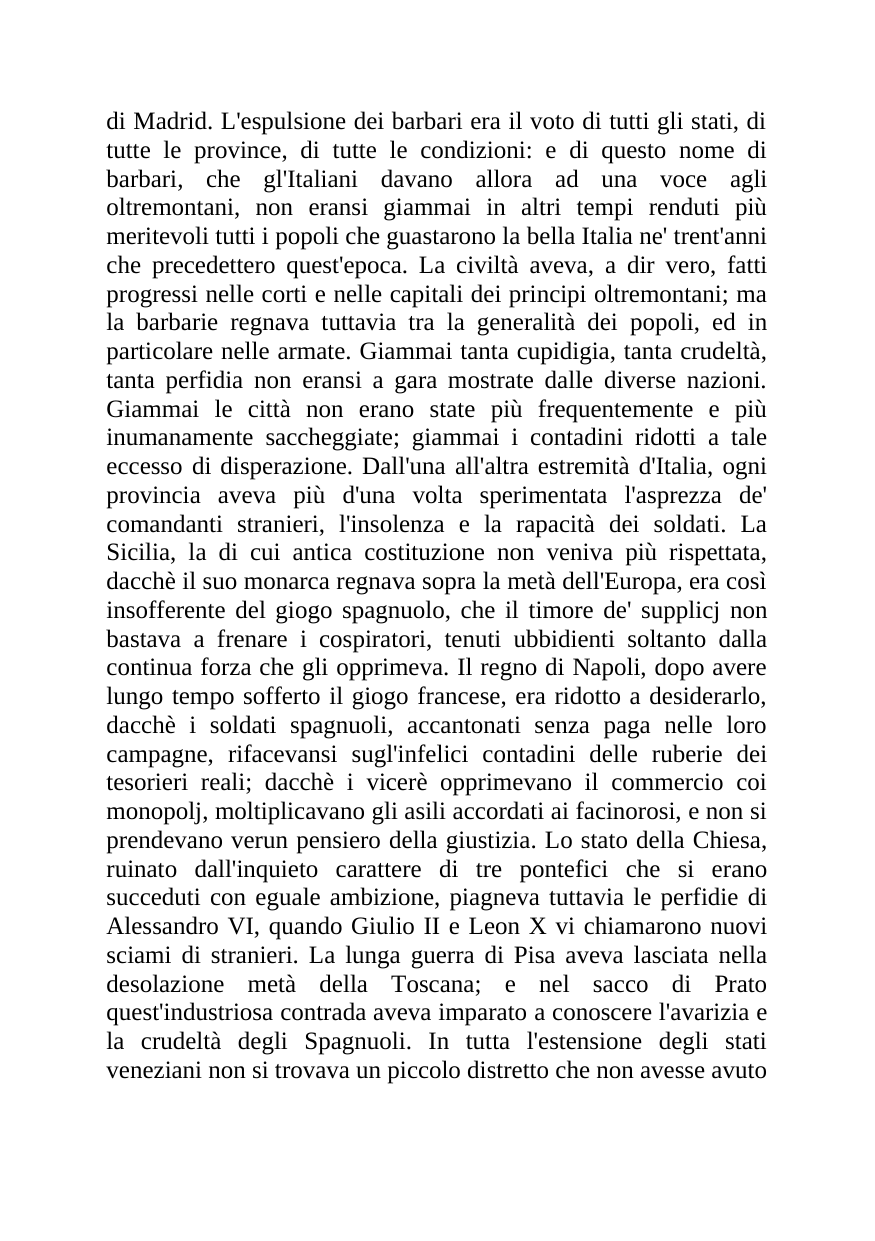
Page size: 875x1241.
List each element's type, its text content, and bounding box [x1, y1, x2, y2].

text di Madrid. L'espulsione dei barbari era il voto di tutti gli stati, di tutte le province, di tutte le condizioni: e di questo nome di barbari, che gl'Italiani davano allora ad una voce agli oltremontani, non eransi giammai in altri tempi renduti più meritevoli tutti i popoli che guastarono la bella Italia ne' trent'anni che precedettero quest'epoca. La civiltà aveva, a dir vero, fatti progressi nelle corti e nelle capitali dei principi oltremontani; ma la barbarie regnava tuttavia tra la generalità dei popoli, ed in particolare nelle armate. Giammai tanta cupidigia, tanta crudeltà, tanta perfidia non eransi a gara mostrate dalle diverse nazioni. Giammai le città non erano state più frequentemente e più inumanamente saccheggiate; giammai i contadini ridotti a tale eccesso di disperazione. Dall'una all'altra estremità d'Italia, ogni provincia aveva più d'una volta sperimentata l'asprezza de' comandanti stranieri, l'insolenza e la rapacità dei soldati. La Sicilia, la di cui antica costituzione non veniva più rispettata, dacchè il suo monarca regnava sopra la metà dell'Europa, era così insofferente del giogo spagnuolo, che il timore de' supplicj non bastava a frenare i cospiratori, tenuti ubbidienti soltanto dalla continua forza che gli opprimeva. Il regno di Napoli, dopo avere lungo tempo sofferto il giogo francese, era ridotto a desiderarlo, dacchè i soldati spagnuoli, accantonati senza paga nelle loro campagne, rifacevansi sugl'infelici contadini delle ruberie dei tesorieri reali; dacchè i vicerè opprimevano il commercio coi monopolj, moltiplicavano gli asili accordati ai facinorosi, e non si prendevano verun pensiero della giustizia. Lo stato della Chiesa, ruinato dall'inquieto carattere di tre pontefici che si erano succeduti con eguale ambizione, piagneva tuttavia le perfidie di Alessandro VI, quando Giulio II e Leon X vi chiamarono nuovi sciami di stranieri. La lunga guerra di Pisa aveva lasciata nella desolazione metà della Toscana; e nel sacco di Prato quest'industriosa contrada aveva imparato a conoscere l'avarizia e la crudeltà degli Spagnuoli. In tutta l'estensione degli stati veneziani non si trovava un piccolo distretto che non avesse avuto [106, 106, 768, 1084]
